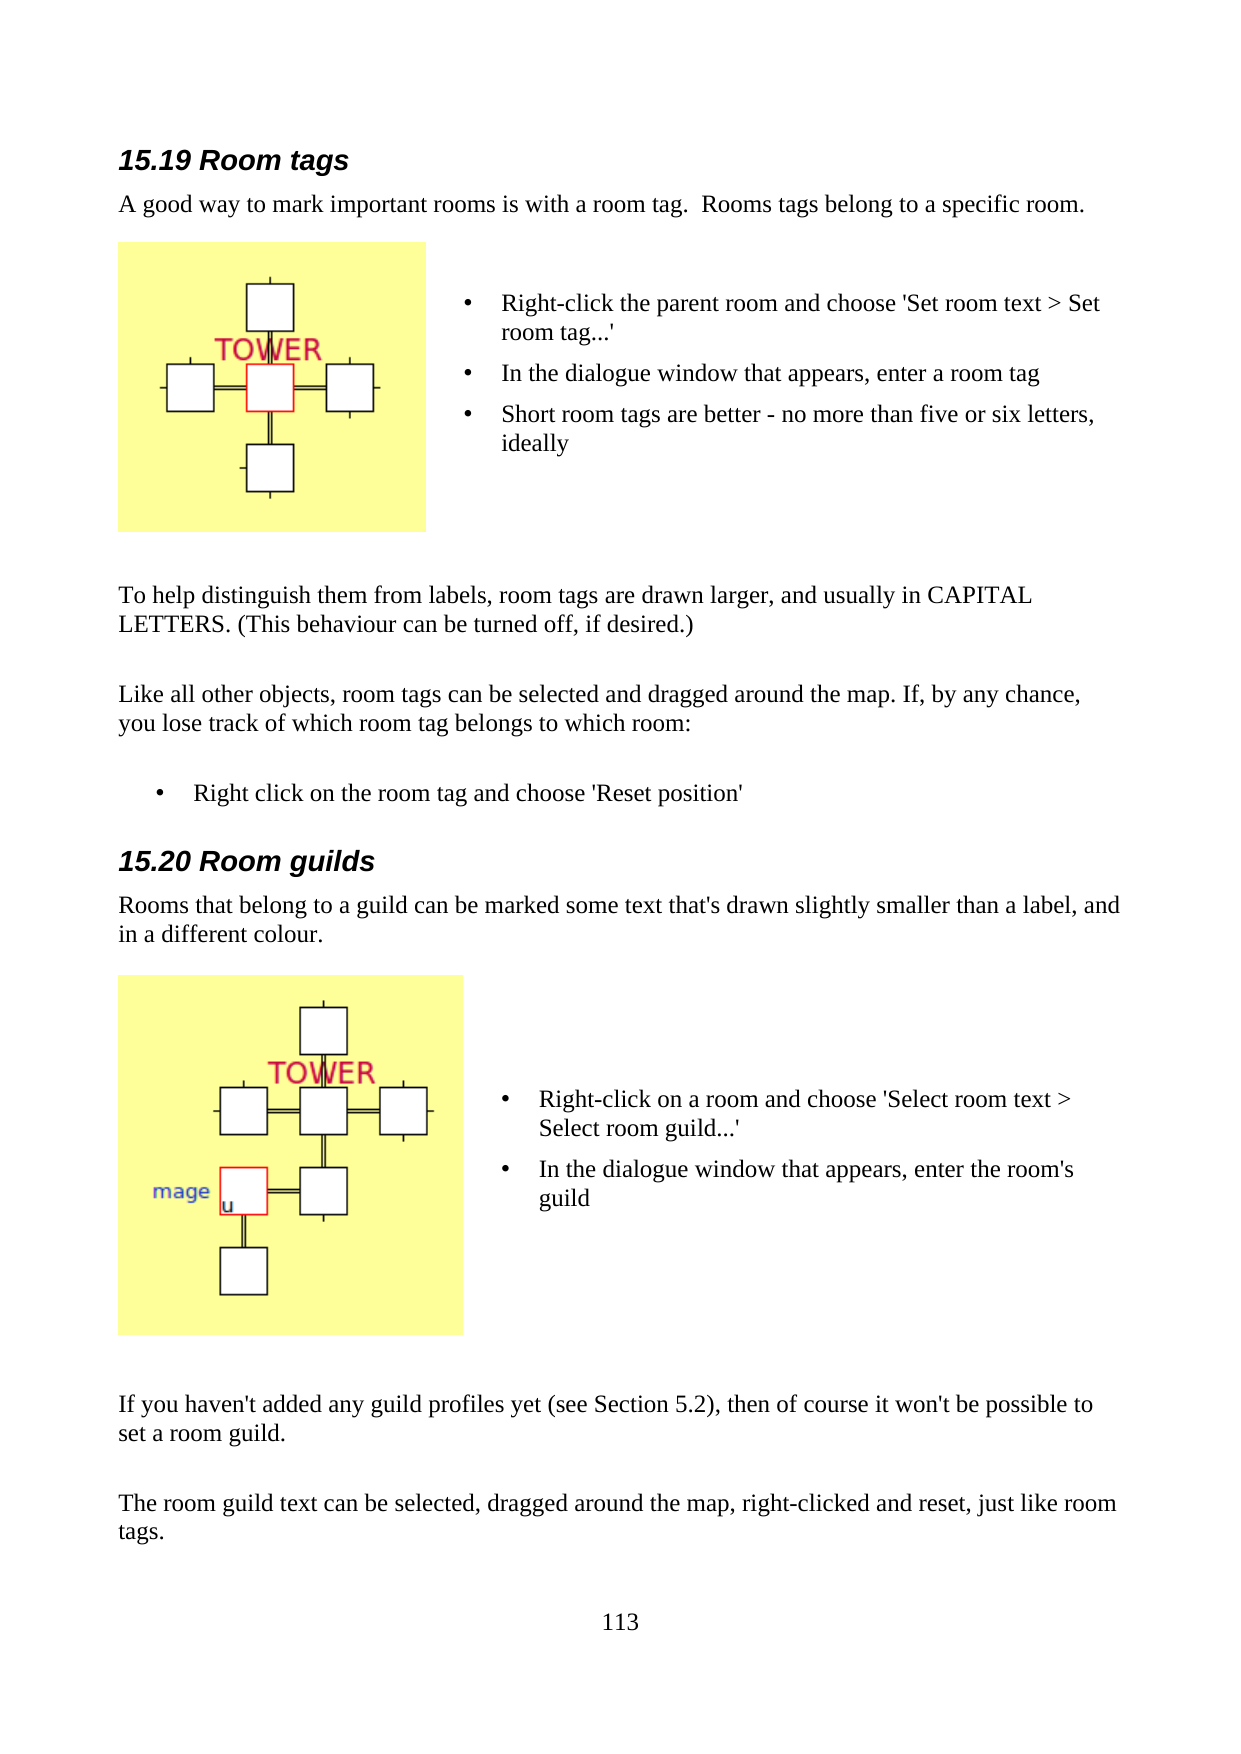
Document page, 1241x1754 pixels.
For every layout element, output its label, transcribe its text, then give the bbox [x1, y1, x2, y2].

list Right-click on a room and choose 'Select room text > Select room guild...' [464, 1084, 1122, 1141]
list In the dialogue window that appears, enter a room tag [426, 358, 1122, 387]
text Like all other objects, room tags can be selected and dragged around the map. If, by any chance, you lose track of which room tag belongs to which room: [118, 679, 1122, 737]
list If you haven't added any guild profiles yet (see Section 5.2), then of course it won't be possible to set a room guild. [118, 1389, 1122, 1446]
text A good way to mark important rooms is with a room tag. Rooms tags belong to a specific room. [118, 189, 1122, 218]
picture [118, 975, 464, 1335]
text To help distinguish them from labels, room tags are drawn larger, and usually in CAPITAL LETTERS. (This behaviour can be turned off, if desired.) [118, 580, 1122, 638]
text The room guild text can be selected, dragged around the map, right-clicked and reset, just like room tags. [118, 1488, 1122, 1545]
list In the dialogue window that appears, enter the room's guild [464, 1154, 1122, 1211]
list Short room tags are better - no more than five or six letters, ideally [426, 399, 1122, 457]
list Right click on the room tag and choose 'Reset position' [156, 778, 1122, 807]
list Right-click the parent room and choose 'Set room text > Set room tag...' [426, 288, 1122, 345]
picture [118, 242, 426, 532]
subtitle 15.20 Room guilds [118, 844, 1122, 878]
text Rooms that belong to a guild can be marked some text that's drawn slightly smaller than a label, and in a different colour. [118, 890, 1122, 948]
subtitle 15.19 Room tags [118, 143, 1122, 177]
